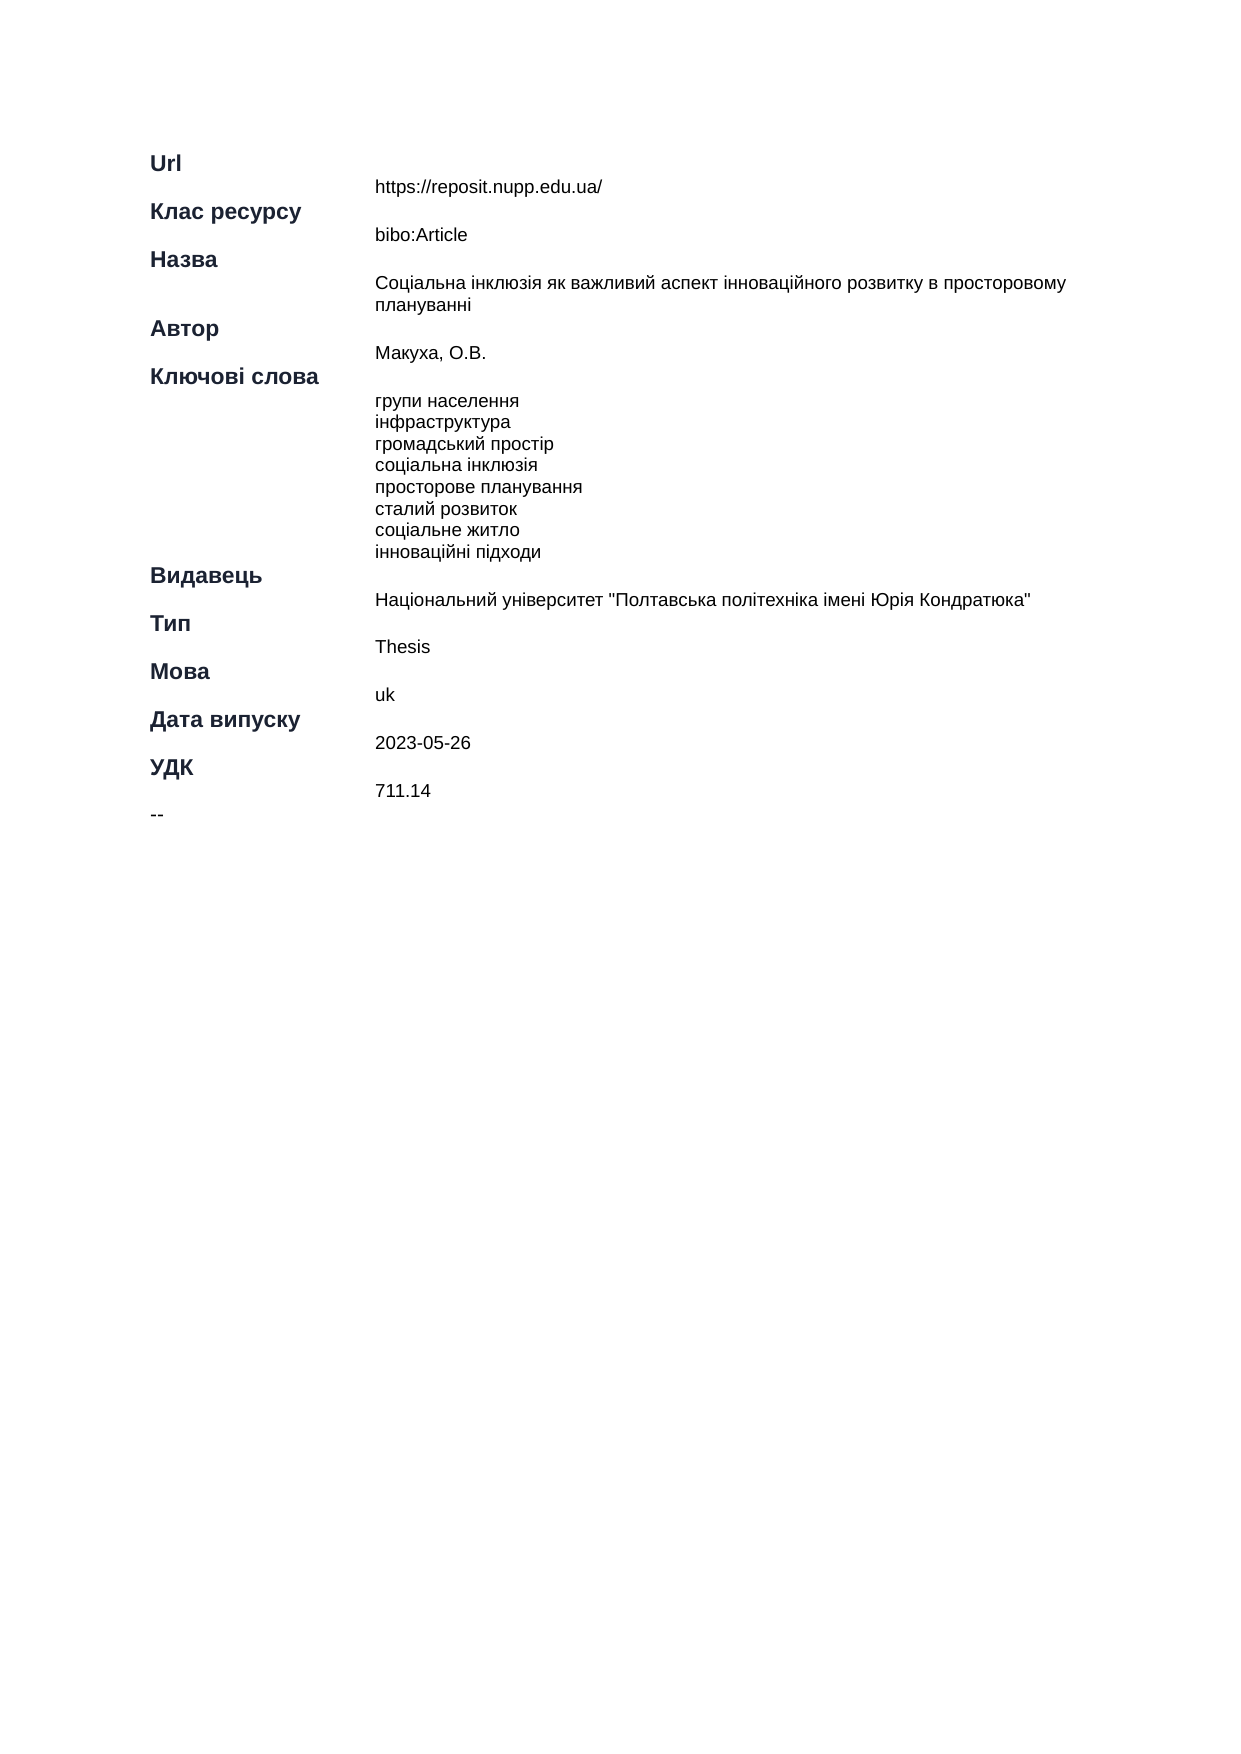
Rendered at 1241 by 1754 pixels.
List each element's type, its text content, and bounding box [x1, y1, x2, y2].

text -- [150, 802, 1090, 826]
text https://reposit.nupp.edu.ua/ [375, 176, 1090, 198]
text Ключові слова [150, 363, 1090, 389]
text Видавець [150, 562, 1090, 588]
text групи населення [375, 389, 1090, 411]
text громадський простір [375, 433, 1090, 454]
text соціальна інклюзія [375, 454, 1090, 476]
text УДК [150, 754, 1090, 780]
text просторове планування [375, 476, 1090, 497]
text інфраструктура [375, 411, 1090, 433]
text соціальне житло [375, 519, 1090, 541]
text Національний університет "Полтавська політехніка імені Юрія Кондратюка" [375, 588, 1090, 610]
text Назва [150, 246, 1090, 272]
text uk [375, 684, 1090, 706]
text Тип [150, 610, 1090, 636]
text сталий розвиток [375, 497, 1090, 519]
text 2023-05-26 [375, 732, 1090, 754]
text Соціальна інклюзія як важливий аспект інноваційного розвитку в просторовому плануванні [375, 272, 1090, 315]
text bibo:Article [375, 224, 1090, 246]
text Автор [150, 315, 1090, 342]
text Макуха, О.В. [375, 342, 1090, 363]
text 711.14 [375, 780, 1090, 802]
text Дата випуску [150, 706, 1090, 732]
text Мова [150, 658, 1090, 684]
text Thesis [375, 636, 1090, 658]
text Url [150, 150, 1090, 176]
text Клас ресурсу [150, 198, 1090, 224]
text інноваційні підходи [375, 541, 1090, 562]
